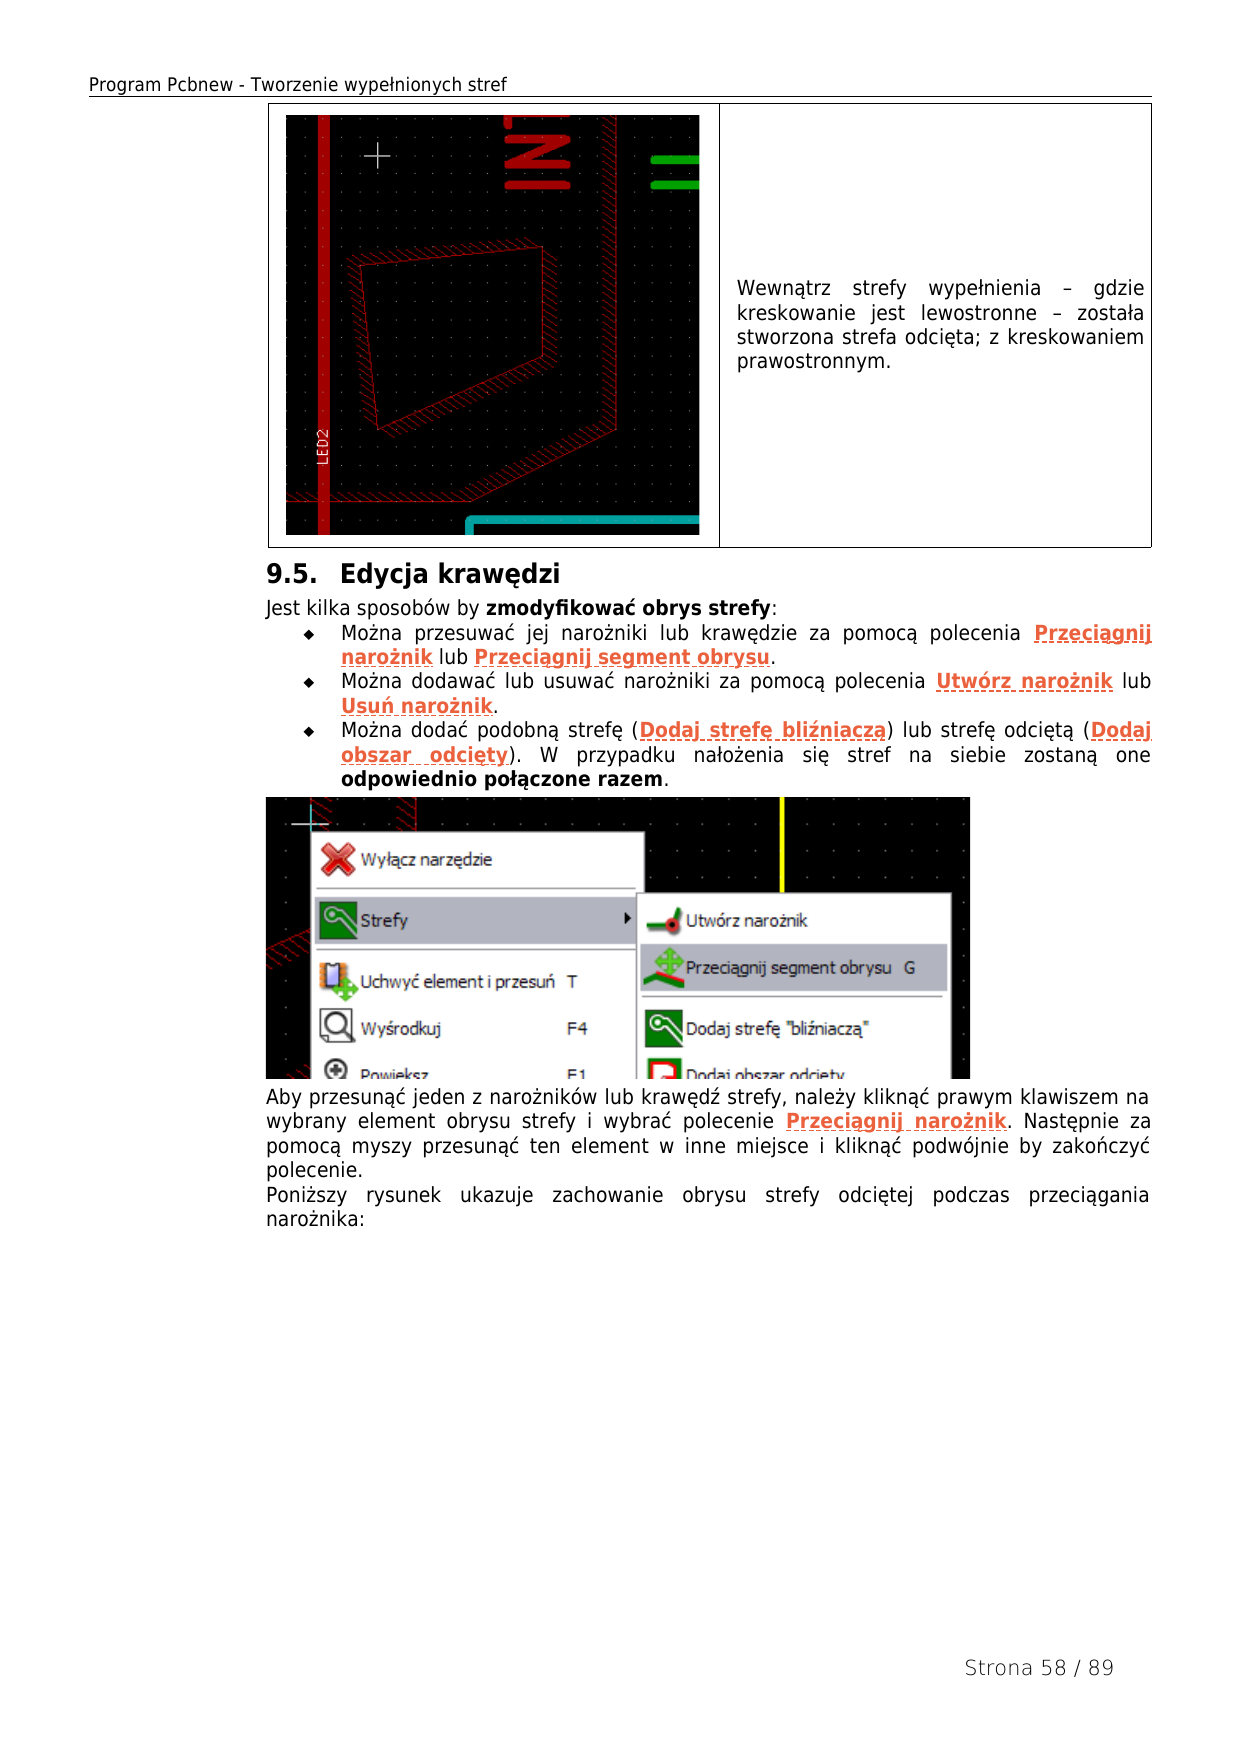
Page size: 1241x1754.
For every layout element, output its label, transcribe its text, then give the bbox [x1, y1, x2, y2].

list Można dodać podobną strefę (Dodaj strefę bliźniaczą) lub strefę odciętą (Dodaj obszar odcięty). W przypadku nałożenia się stref na siebie zostaną one odpowiednio połączone razem. [303, 718, 1152, 792]
text Poniższy rysunek ukazuje zachowanie obrysu strefy odciętej podczas przeciągania narożnika: [266, 1183, 1152, 1232]
list Można przesuwać jej narożniki lub krawędzie za pomocą polecenia Przeciągnij narożnik lub Przeciągnij segment obrysu. [303, 620, 1152, 669]
table_header [269, 104, 719, 547]
text Aby przesunąć jeden z narożników lub krawędź strefy, należy kliknąć prawym klawiszem na wybrany element obrysu strefy i wybrać polecenie Przeciągnij narożnik. Następnie za pomocą myszy przesunąć ten element w inne miejsce i kliknąć podwójnie by zakończyć polecenie. [266, 1085, 1152, 1183]
picture [265, 797, 971, 1079]
table_header Wewnątrz strefy wypełnienia – gdzie kreskowanie jest lewostronne – została stworzona strefa odcięta; z kreskowaniem prawostronnym. [720, 104, 1151, 547]
picture [286, 115, 700, 535]
list Można dodawać lub usuwać narożniki za pomocą polecenia Utwórz narożnik lub Usuń narożnik. [303, 669, 1152, 718]
text Jest kilka sposobów by zmodyfikować obrys strefy: [266, 596, 1152, 620]
subtitle Edycja krawędzi [266, 558, 1152, 590]
